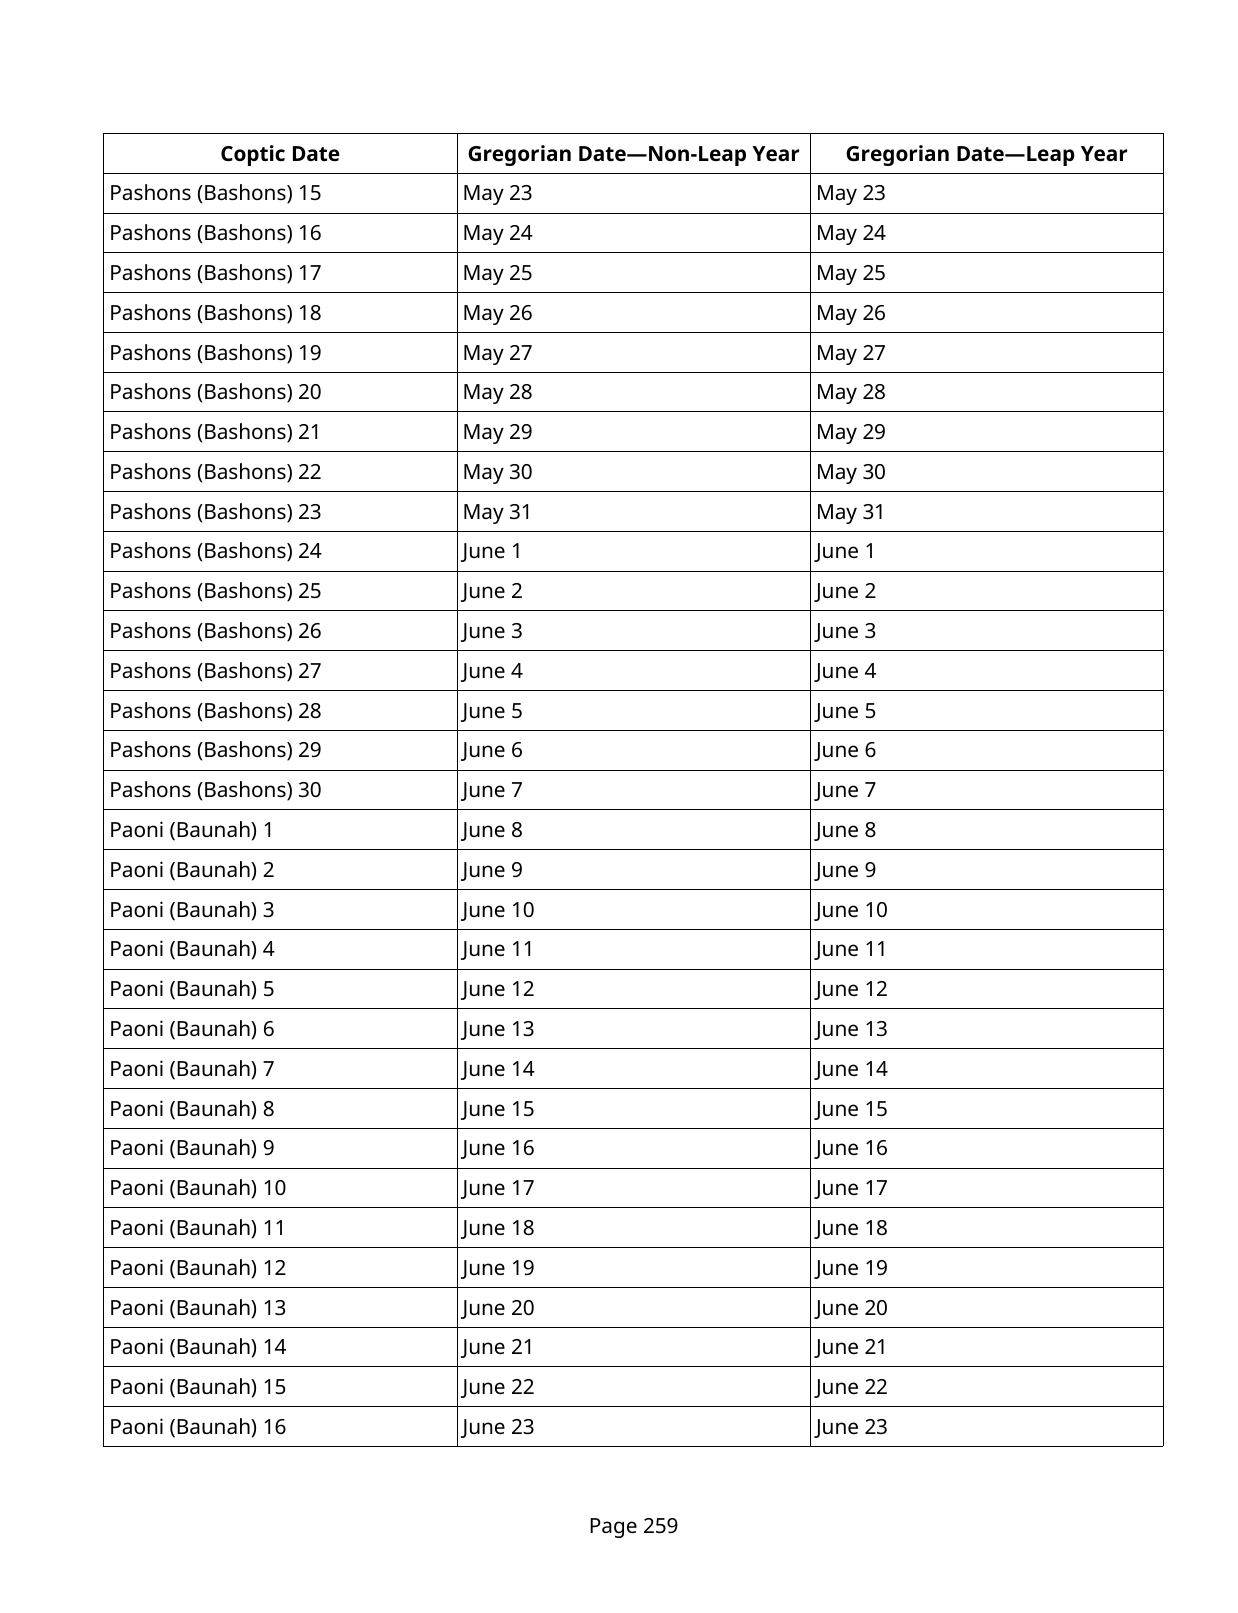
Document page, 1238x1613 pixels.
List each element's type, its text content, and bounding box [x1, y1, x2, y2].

table_cell June 10 [458, 890, 810, 929]
table_cell Pashons (Bashons) 29 [104, 731, 457, 770]
table_cell June 5 [458, 691, 810, 730]
table_cell June 15 [811, 1089, 1163, 1128]
table_cell June 22 [811, 1367, 1163, 1406]
table_cell Pashons (Bashons) 25 [104, 572, 457, 610]
table_cell June 16 [458, 1129, 810, 1168]
table_cell June 1 [811, 532, 1163, 571]
table_cell June 9 [458, 850, 810, 889]
table_cell June 7 [458, 771, 810, 809]
table_cell June 15 [458, 1089, 810, 1128]
table_cell Paoni (Baunah) 14 [104, 1328, 457, 1366]
table_cell June 20 [458, 1288, 810, 1327]
table_cell Paoni (Baunah) 3 [104, 890, 457, 929]
table_cell Pashons (Bashons) 30 [104, 771, 457, 809]
table_cell May 23 [811, 174, 1163, 213]
table_cell May 29 [811, 412, 1163, 451]
table_cell June 14 [458, 1049, 810, 1088]
table_cell Pashons (Bashons) 23 [104, 492, 457, 531]
table_cell Paoni (Baunah) 4 [104, 930, 457, 969]
table_cell June 6 [811, 731, 1163, 770]
table_cell June 21 [458, 1328, 810, 1366]
table_cell June 9 [811, 850, 1163, 889]
table_cell Pashons (Bashons) 17 [104, 253, 457, 292]
table_cell June 13 [458, 1009, 810, 1048]
table_cell May 29 [458, 412, 810, 451]
table_cell June 4 [458, 651, 810, 690]
table_cell June 21 [811, 1328, 1163, 1366]
table_cell Paoni (Baunah) 1 [104, 810, 457, 849]
table_cell May 27 [811, 333, 1163, 372]
table_cell June 8 [458, 810, 810, 849]
table_cell June 2 [811, 572, 1163, 610]
table_cell May 24 [458, 214, 810, 252]
table_cell June 3 [458, 611, 810, 650]
table_cell May 30 [458, 452, 810, 491]
table_cell June 23 [458, 1407, 810, 1446]
table_cell June 3 [811, 611, 1163, 650]
table_cell June 22 [458, 1367, 810, 1406]
table_cell Paoni (Baunah) 13 [104, 1288, 457, 1327]
table_cell June 11 [458, 930, 810, 969]
table_cell Paoni (Baunah) 2 [104, 850, 457, 889]
table_cell May 25 [811, 253, 1163, 292]
table_cell Paoni (Baunah) 12 [104, 1248, 457, 1287]
table_cell Paoni (Baunah) 10 [104, 1169, 457, 1207]
table_cell Pashons (Bashons) 26 [104, 611, 457, 650]
table_cell Paoni (Baunah) 7 [104, 1049, 457, 1088]
table_cell Pashons (Bashons) 27 [104, 651, 457, 690]
table_cell June 23 [811, 1407, 1163, 1446]
table_cell May 30 [811, 452, 1163, 491]
table_cell May 25 [458, 253, 810, 292]
table_cell May 26 [458, 293, 810, 332]
table_header Gregorian Date—Leap Year [811, 134, 1163, 173]
table_cell May 26 [811, 293, 1163, 332]
table_cell May 28 [811, 373, 1163, 411]
table_cell June 18 [811, 1208, 1163, 1247]
table_cell June 18 [458, 1208, 810, 1247]
table_cell June 16 [811, 1129, 1163, 1168]
table_cell June 2 [458, 572, 810, 610]
table_cell June 13 [811, 1009, 1163, 1048]
table_cell May 24 [811, 214, 1163, 252]
table_cell Pashons (Bashons) 18 [104, 293, 457, 332]
table_cell June 19 [811, 1248, 1163, 1287]
table_cell Paoni (Baunah) 16 [104, 1407, 457, 1446]
table_cell June 1 [458, 532, 810, 571]
table_cell Pashons (Bashons) 21 [104, 412, 457, 451]
table_cell Paoni (Baunah) 15 [104, 1367, 457, 1406]
table_cell Pashons (Bashons) 28 [104, 691, 457, 730]
table_cell June 4 [811, 651, 1163, 690]
table_cell June 20 [811, 1288, 1163, 1327]
table_cell May 31 [458, 492, 810, 531]
table_header Coptic Date [104, 134, 457, 173]
table_cell Pashons (Bashons) 22 [104, 452, 457, 491]
table_cell Pashons (Bashons) 24 [104, 532, 457, 571]
table_cell June 8 [811, 810, 1163, 849]
table_cell June 14 [811, 1049, 1163, 1088]
table_cell June 7 [811, 771, 1163, 809]
table_header Gregorian Date—Non-Leap Year [458, 134, 810, 173]
table_cell May 23 [458, 174, 810, 213]
table_cell Pashons (Bashons) 16 [104, 214, 457, 252]
table_cell June 12 [811, 970, 1163, 1008]
table_cell June 11 [811, 930, 1163, 969]
table_cell June 6 [458, 731, 810, 770]
table_cell June 12 [458, 970, 810, 1008]
table_cell May 27 [458, 333, 810, 372]
table_cell Paoni (Baunah) 8 [104, 1089, 457, 1128]
table_cell May 28 [458, 373, 810, 411]
table_cell Pashons (Bashons) 19 [104, 333, 457, 372]
table_cell Paoni (Baunah) 6 [104, 1009, 457, 1048]
table_cell June 19 [458, 1248, 810, 1287]
table_cell Paoni (Baunah) 5 [104, 970, 457, 1008]
table_cell June 10 [811, 890, 1163, 929]
table_cell Pashons (Bashons) 15 [104, 174, 457, 213]
table_cell June 17 [811, 1169, 1163, 1207]
table_cell Paoni (Baunah) 11 [104, 1208, 457, 1247]
table_cell June 17 [458, 1169, 810, 1207]
table_cell May 31 [811, 492, 1163, 531]
table_cell Pashons (Bashons) 20 [104, 373, 457, 411]
table_cell June 5 [811, 691, 1163, 730]
table_cell Paoni (Baunah) 9 [104, 1129, 457, 1168]
